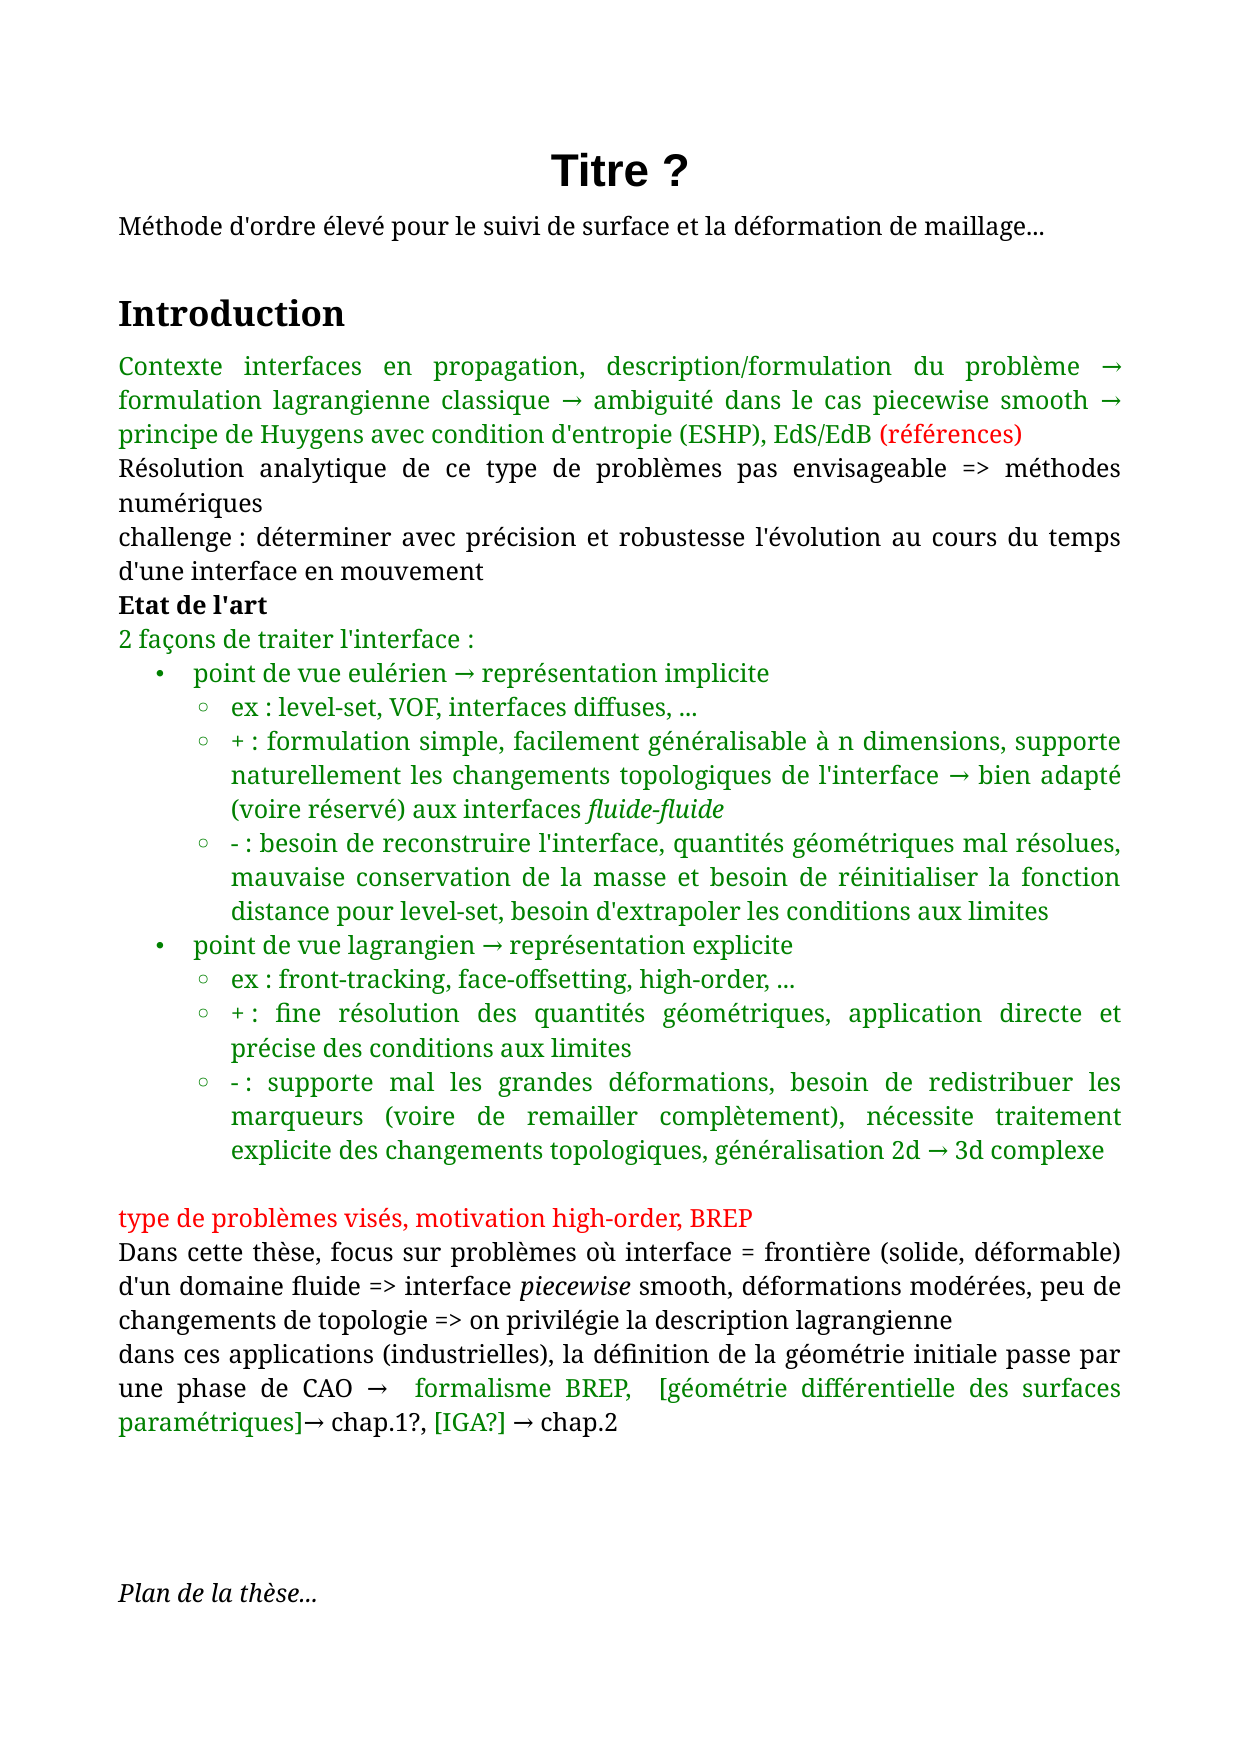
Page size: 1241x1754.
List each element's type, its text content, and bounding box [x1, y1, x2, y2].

text Contexte interfaces en propagation, description/formulation du problème → formulation lagrangienne classique → ambiguité dans le cas piecewise smooth → principe de Huygens avec condition d'entropie (ESHP), EdS/EdB (références) [118, 349, 1122, 451]
text Etat de l'art [118, 587, 1122, 621]
text Dans cette thèse, focus sur problèmes où interface = frontière (solide, déformable) d'un domaine fluide => interface piecewise smooth, déformations modérées, peu de changements de topologie => on privilégie la description lagrangienne [118, 1234, 1122, 1337]
list - : besoin de reconstruire l'interface, quantités géométriques mal résolues, mauvaise conservation de la masse et besoin de réinitialiser la fonction distance pour level-set, besoin d'extrapoler les conditions aux limites [193, 826, 1122, 928]
title Titre ? [118, 143, 1122, 196]
list ex : level-set, VOF, interfaces diffuses, ... [193, 689, 1122, 724]
list - : supporte mal les grandes déformations, besoin de redistribuer les marqueurs (voire de remailler complètement), nécessite traitement explicite des changements topologiques, généralisation 2d → 3d complexe [193, 1064, 1122, 1166]
subtitle Introduction [118, 289, 1122, 336]
text dans ces applications (industrielles), la définition de la géométrie initiale passe par une phase de CAO → formalisme BREP, [géométrie différentielle des surfaces paramétriques]→ chap.1?, [IGA?] → chap.2 [118, 1337, 1122, 1439]
text Plan de la thèse... [118, 1575, 1122, 1609]
list ex : front-tracking, face-offsetting, high-order, ... [193, 962, 1122, 996]
list + : formulation simple, facilement généralisable à n dimensions, supporte naturellement les changements topologiques de l'interface → bien adapté (voire réservé) aux interfaces fluide-fluide [193, 724, 1122, 826]
list point de vue lagrangien → représentation explicite [156, 928, 1122, 962]
list point de vue eulérien → représentation implicite [156, 656, 1122, 689]
text type de problèmes visés, motivation high-order, BREP [118, 1201, 1122, 1234]
text 2 façons de traiter l'interface : [118, 621, 1122, 656]
text challenge : déterminer avec précision et robustesse l'évolution au cours du temps d'une interface en mouvement [118, 519, 1122, 587]
list + : fine résolution des quantités géométriques, application directe et précise des conditions aux limites [193, 996, 1122, 1064]
text Résolution analytique de ce type de problèmes pas envisageable => méthodes numériques [118, 451, 1122, 519]
text Méthode d'ordre élevé pour le suivi de surface et la déformation de maillage... [118, 208, 1122, 242]
